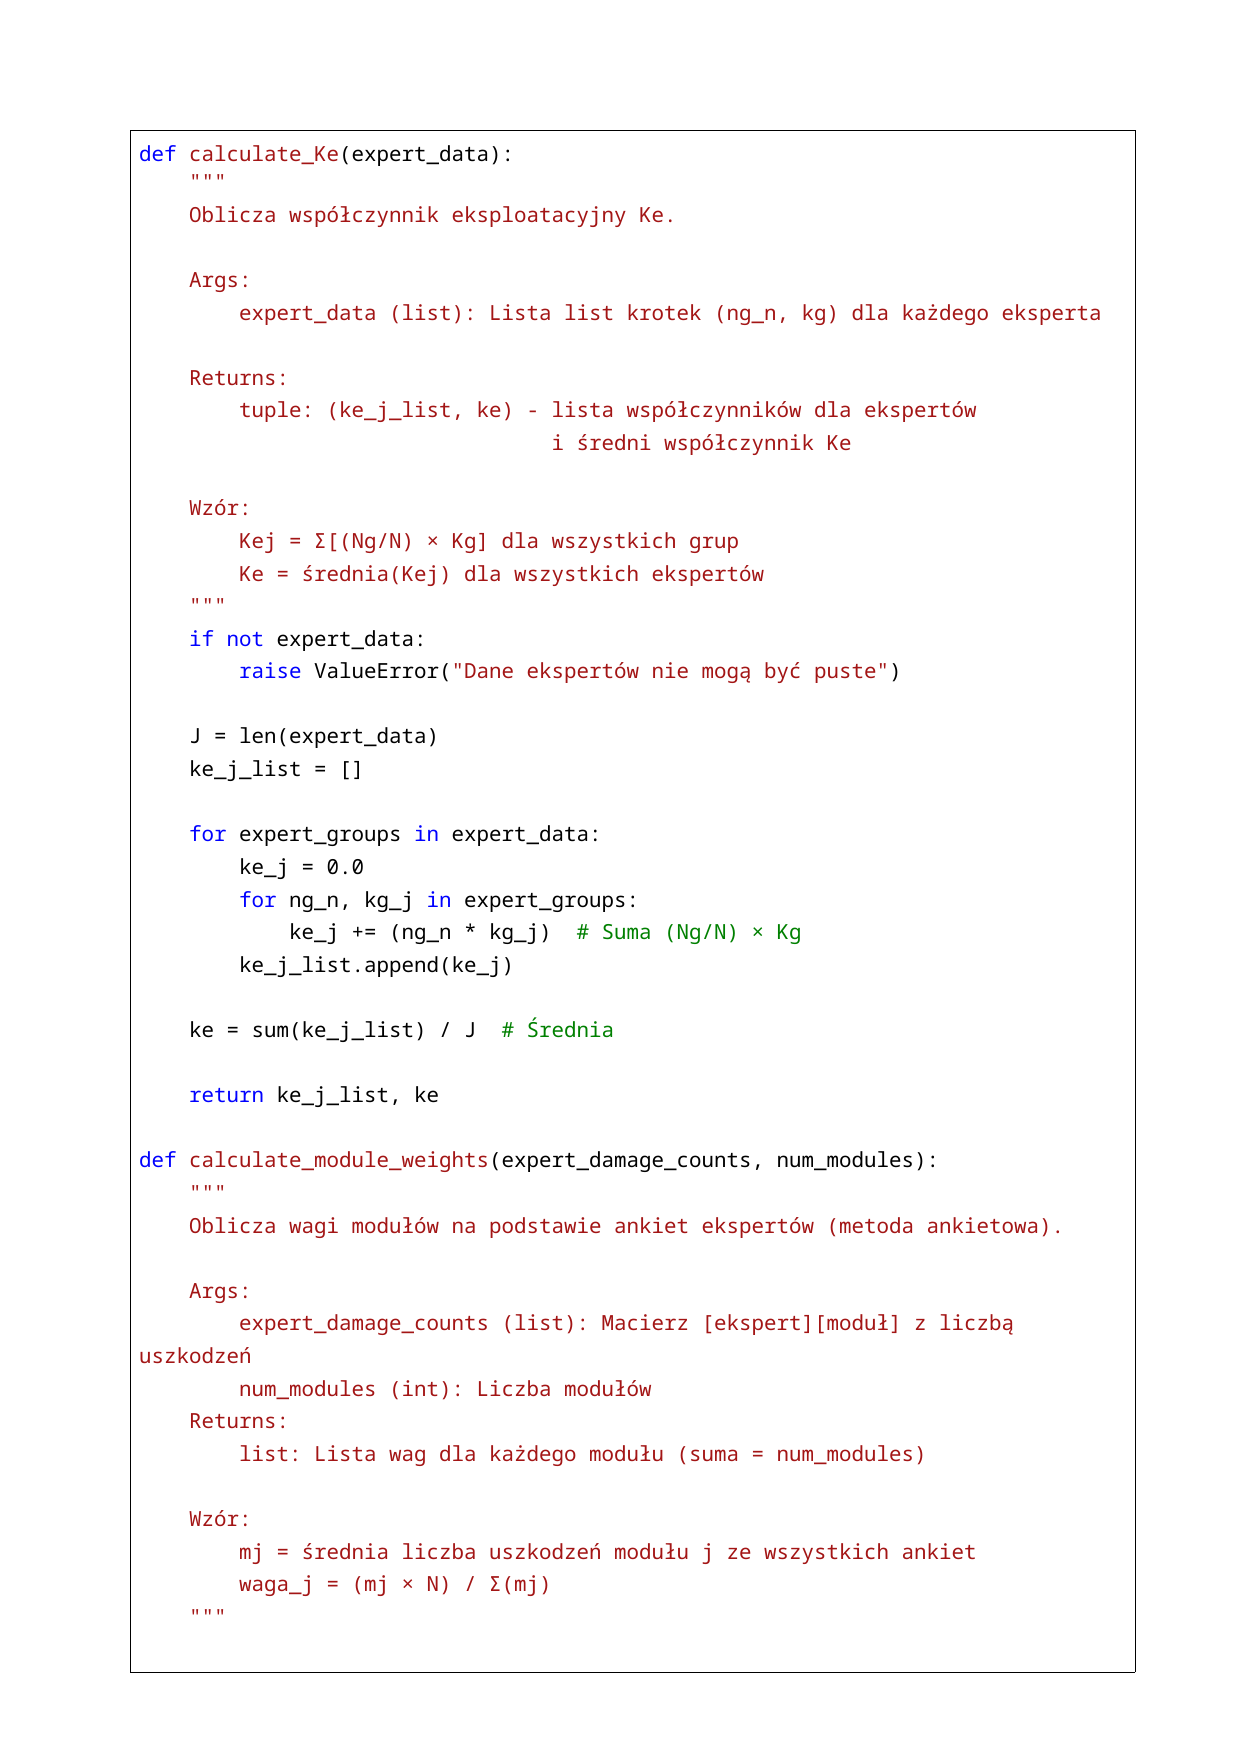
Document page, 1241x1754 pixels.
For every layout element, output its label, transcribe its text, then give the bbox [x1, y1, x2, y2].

text expert_damage_counts (list): Macierz [ekspert][moduł] z liczbą uszkodzeń [139, 1308, 1126, 1369]
text Oblicza współczynnik eksploatacyjny Ke. [139, 200, 1126, 228]
text Oblicza wagi modułów na podstawie ankiet ekspertów (metoda ankietowa). [139, 1211, 1126, 1239]
text tuple: (ke_j_list, ke) - lista współczynników dla ekspertów [139, 396, 1126, 424]
text """ [139, 1602, 1126, 1630]
text Wzór: [139, 1504, 1126, 1533]
text """ [139, 1178, 1126, 1207]
text Args: [139, 265, 1126, 294]
text for ng_n, kg_j in expert_groups: [139, 885, 1126, 913]
text ke_j_list = [] [139, 754, 1126, 783]
text ke_j += (ng_n * kg_j) # Suma (Ng/N) × Kg [139, 917, 1126, 946]
text Returns: [139, 1406, 1126, 1435]
text def calculate_module_weights(expert_damage_counts, num_modules): [139, 1146, 1126, 1174]
text if not expert_data: [139, 624, 1126, 652]
text for expert_groups in expert_data: [139, 819, 1126, 848]
text def calculate_Ke(expert_data): [139, 139, 1126, 167]
text mj = średnia liczba uszkodzeń modułu j ze wszystkich ankiet [139, 1537, 1126, 1565]
text """ [139, 591, 1126, 620]
text Wzór: [139, 493, 1126, 522]
text ke_j_list.append(ke_j) [139, 950, 1126, 978]
text waga_j = (mj × N) / Σ(mj) [139, 1569, 1126, 1598]
text list: Lista wag dla każdego modułu (suma = num_modules) [139, 1439, 1126, 1467]
text return ke_j_list, ke [139, 1080, 1126, 1109]
text raise ValueError("Dane ekspertów nie mogą być puste") [139, 656, 1126, 685]
text ke = sum(ke_j_list) / J # Średnia [139, 1015, 1126, 1043]
text ke_j = 0.0 [139, 852, 1126, 881]
text Args: [139, 1276, 1126, 1304]
text """ [139, 167, 1126, 196]
text Kej = Σ[(Ng/N) × Kg] dla wszystkich grup [139, 526, 1126, 554]
text num_modules (int): Liczba modułów [139, 1374, 1126, 1402]
text Ke = średnia(Kej) dla wszystkich ekspertów [139, 559, 1126, 587]
text i średni współczynnik Ke [139, 428, 1126, 457]
text Returns: [139, 363, 1126, 391]
text J = len(expert_data) [139, 722, 1126, 750]
text expert_data (list): Lista list krotek (ng_n, kg) dla każdego eksperta [139, 298, 1126, 326]
